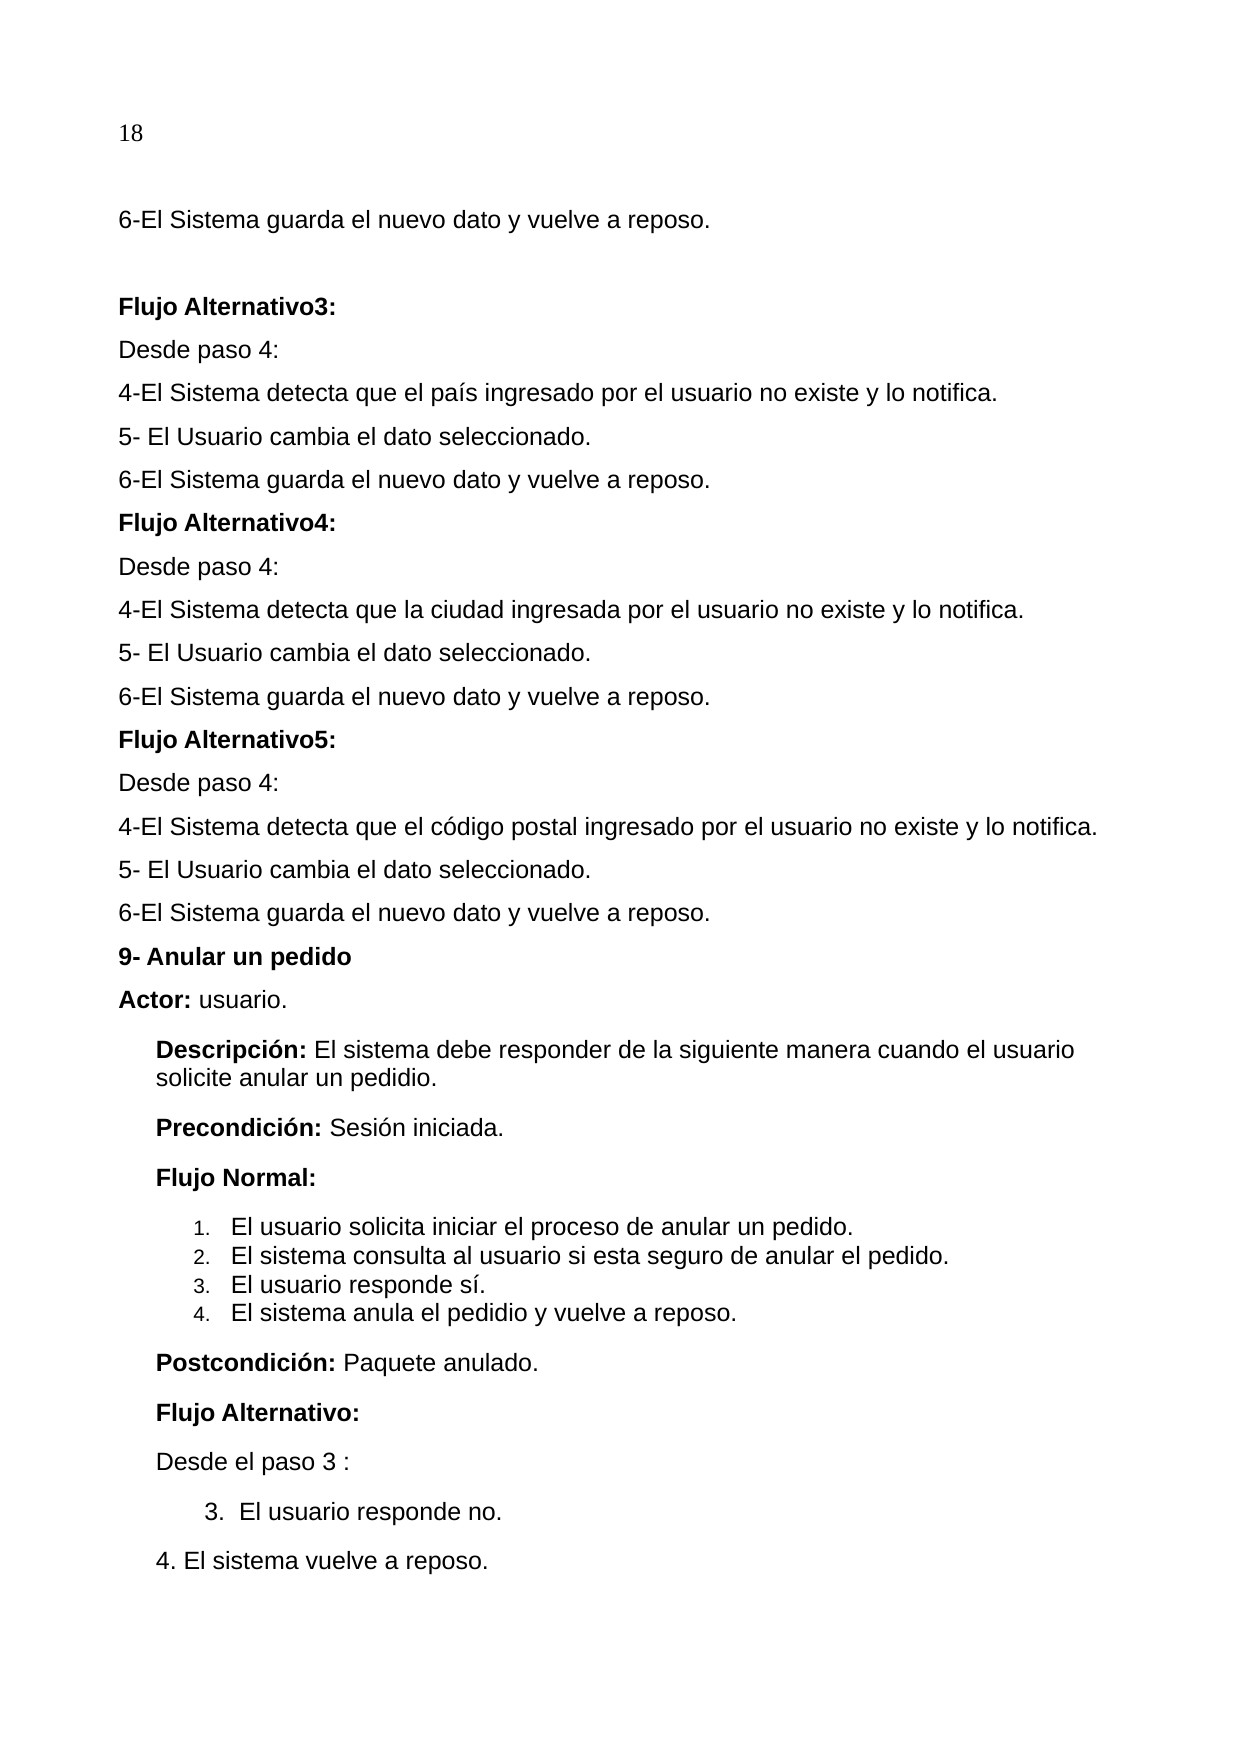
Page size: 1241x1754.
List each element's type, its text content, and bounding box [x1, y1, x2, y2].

text Descripción: El sistema debe responder de la siguiente manera cuando el usuario solicite anular un pedidio. [156, 1035, 1122, 1092]
text Flujo Alternativo5: [118, 725, 1122, 754]
text 4-El Sistema detecta que la ciudad ingresada por el usuario no existe y lo notifica. [118, 595, 1122, 624]
text 3. El usuario responde no. [156, 1497, 1122, 1526]
list El usuario solicita iniciar el proceso de anular un pedido. [193, 1212, 1122, 1241]
list El sistema anula el pedidio y vuelve a reposo. [193, 1298, 1122, 1327]
list El usuario responde sí. [193, 1270, 1122, 1298]
text 6-El Sistema guarda el nuevo dato y vuelve a reposo. [118, 898, 1122, 927]
text 4-El Sistema detecta que el código postal ingresado por el usuario no existe y lo notifica. [118, 812, 1122, 841]
text Postcondición: Paquete anulado. [156, 1348, 1122, 1377]
list El sistema consulta al usuario si esta seguro de anular el pedido. [193, 1241, 1122, 1270]
text Actor: usuario. [118, 985, 1122, 1014]
text Flujo Alternativo: [156, 1398, 1122, 1426]
text Desde paso 4: [118, 552, 1122, 581]
text 9- Anular un pedido [118, 942, 1122, 971]
text Flujo Alternativo3: [118, 292, 1122, 321]
text 4. El sistema vuelve a reposo. [156, 1546, 1122, 1575]
text 5- El Usuario cambia el dato seleccionado. [118, 638, 1122, 667]
text Desde el paso 3 : [156, 1447, 1122, 1476]
text 6-El Sistema guarda el nuevo dato y vuelve a reposo. [118, 205, 1122, 234]
text Flujo Normal: [156, 1163, 1122, 1191]
text Flujo Alternativo4: [118, 508, 1122, 537]
text 4-El Sistema detecta que el país ingresado por el usuario no existe y lo notifica. [118, 378, 1122, 407]
text Precondición: Sesión iniciada. [156, 1113, 1122, 1142]
text 6-El Sistema guarda el nuevo dato y vuelve a reposo. [118, 465, 1122, 494]
text Desde paso 4: [118, 768, 1122, 797]
text 5- El Usuario cambia el dato seleccionado. [118, 422, 1122, 451]
text Desde paso 4: [118, 335, 1122, 364]
text 5- El Usuario cambia el dato seleccionado. [118, 855, 1122, 884]
text 6-El Sistema guarda el nuevo dato y vuelve a reposo. [118, 682, 1122, 711]
